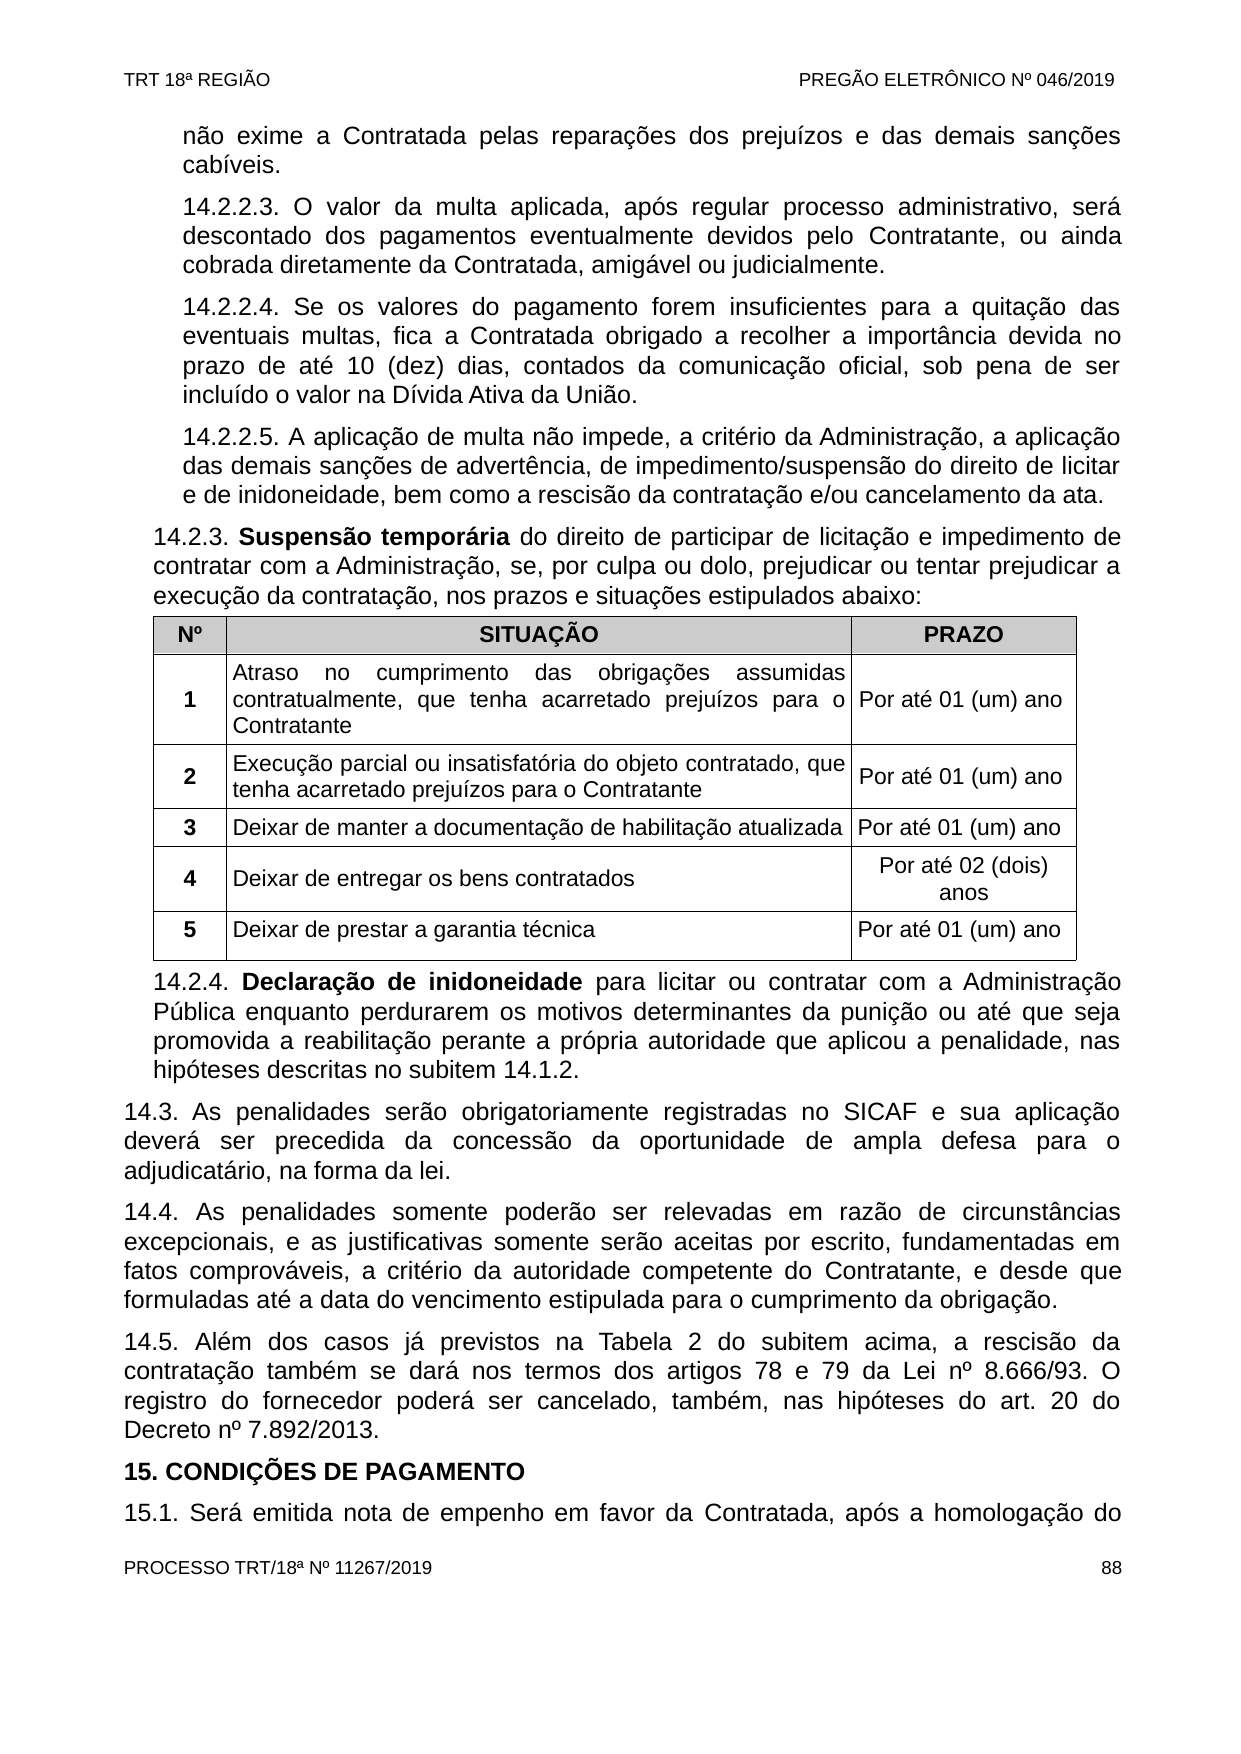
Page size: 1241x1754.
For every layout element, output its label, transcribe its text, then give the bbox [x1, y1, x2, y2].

table_cell Deixar de manter a documentação de habilitação atualizada [227, 809, 851, 846]
table_cell Por até 01 (um) ano [852, 809, 1076, 846]
table_cell Deixar de entregar os bens contratados [227, 847, 851, 911]
table_header SITUAÇÃO [227, 617, 851, 653]
table_cell Por até 01 (um) ano [852, 912, 1076, 960]
table_cell 5 [154, 912, 226, 960]
text 14.5. Além dos casos já previstos na Tabela 2 do subitem acima, a rescisão da contratação também se dará nos termos dos artigos 78 e 79 da Lei nº 8.666/93. O registro do fornecedor poderá ser cancelado, também, nas hipóteses do art. 20 do Decreto nº 7.892/2013. [123, 1326, 1122, 1444]
text 14.3. As penalidades serão obrigatoriamente registradas no SICAF e sua aplicação deverá ser precedida da concessão da oportunidade de ampla defesa para o adjudicatário, na forma da lei. [123, 1096, 1122, 1184]
table_cell Atraso no cumprimento das obrigações assumidas contratualmente, que tenha acarretado prejuízos para o Contratante [227, 655, 851, 744]
text 14.2.3. Suspensão temporária do direito de participar de licitação e impedimento de contratar com a Administração, se, por culpa ou dolo, prejudicar ou tentar prejudicar a execução da contratação, nos prazos e situações estipulados abaixo: [153, 521, 1122, 609]
table_header Nº [154, 617, 226, 653]
text não exime a Contratada pelas reparações dos prejuízos e das demais sanções cabíveis. [182, 120, 1122, 179]
table_cell 4 [154, 847, 226, 911]
table_cell Por até 01 (um) ano [852, 745, 1076, 808]
table_cell Deixar de prestar a garantia técnica [227, 912, 851, 960]
table_cell Por até 01 (um) ano [852, 655, 1076, 744]
table_cell 3 [154, 809, 226, 846]
table_cell Por até 02 (dois) anos [852, 847, 1076, 911]
table_cell Execução parcial ou insatisfatória do objeto contratado, que tenha acarretado prejuízos para o Contratante [227, 745, 851, 808]
text 14.2.4. Declaração de inidoneidade para licitar ou contratar com a Administração Pública enquanto perdurarem os motivos determinantes da punição ou até que seja promovida a reabilitação perante a própria autoridade que aplicou a penalidade, nas hipóteses descritas no subitem 14.1.2. [153, 966, 1122, 1084]
table_header PRAZO [852, 617, 1076, 653]
table_cell 1 [154, 655, 226, 744]
text 15. CONDIÇÕES DE PAGAMENTO [123, 1456, 1122, 1485]
text 14.2.2.5. A aplicação de multa não impede, a critério da Administração, a aplicação das demais sanções de advertência, de impedimento/suspensão do direito de licitar e de inidoneidade, bem como a rescisão da contratação e/ou cancelamento da ata. [182, 421, 1122, 509]
text 14.2.2.3. O valor da multa aplicada, após regular processo administrativo, será descontado dos pagamentos eventualmente devidos pelo Contratante, ou ainda cobrada diretamente da Contratada, amigável ou judicialmente. [182, 191, 1122, 279]
text 14.4. As penalidades somente poderão ser relevadas em razão de circunstâncias excepcionais, e as justificativas somente serão aceitas por escrito, fundamentadas em fatos comprováveis, a critério da autoridade competente do Contratante, e desde que formuladas até a data do vencimento estipulada para o cumprimento da obrigação. [123, 1196, 1122, 1314]
table_cell 2 [154, 745, 226, 808]
text 14.2.2.4. Se os valores do pagamento forem insuficientes para a quitação das eventuais multas, fica a Contratada obrigado a recolher a importância devida no prazo de até 10 (dez) dias, contados da comunicação oficial, sob pena de ser incluído o valor na Dívida Ativa da União. [182, 291, 1122, 409]
text 15.1. Será emitida nota de empenho em favor da Contratada, após a homologação do [123, 1497, 1122, 1527]
